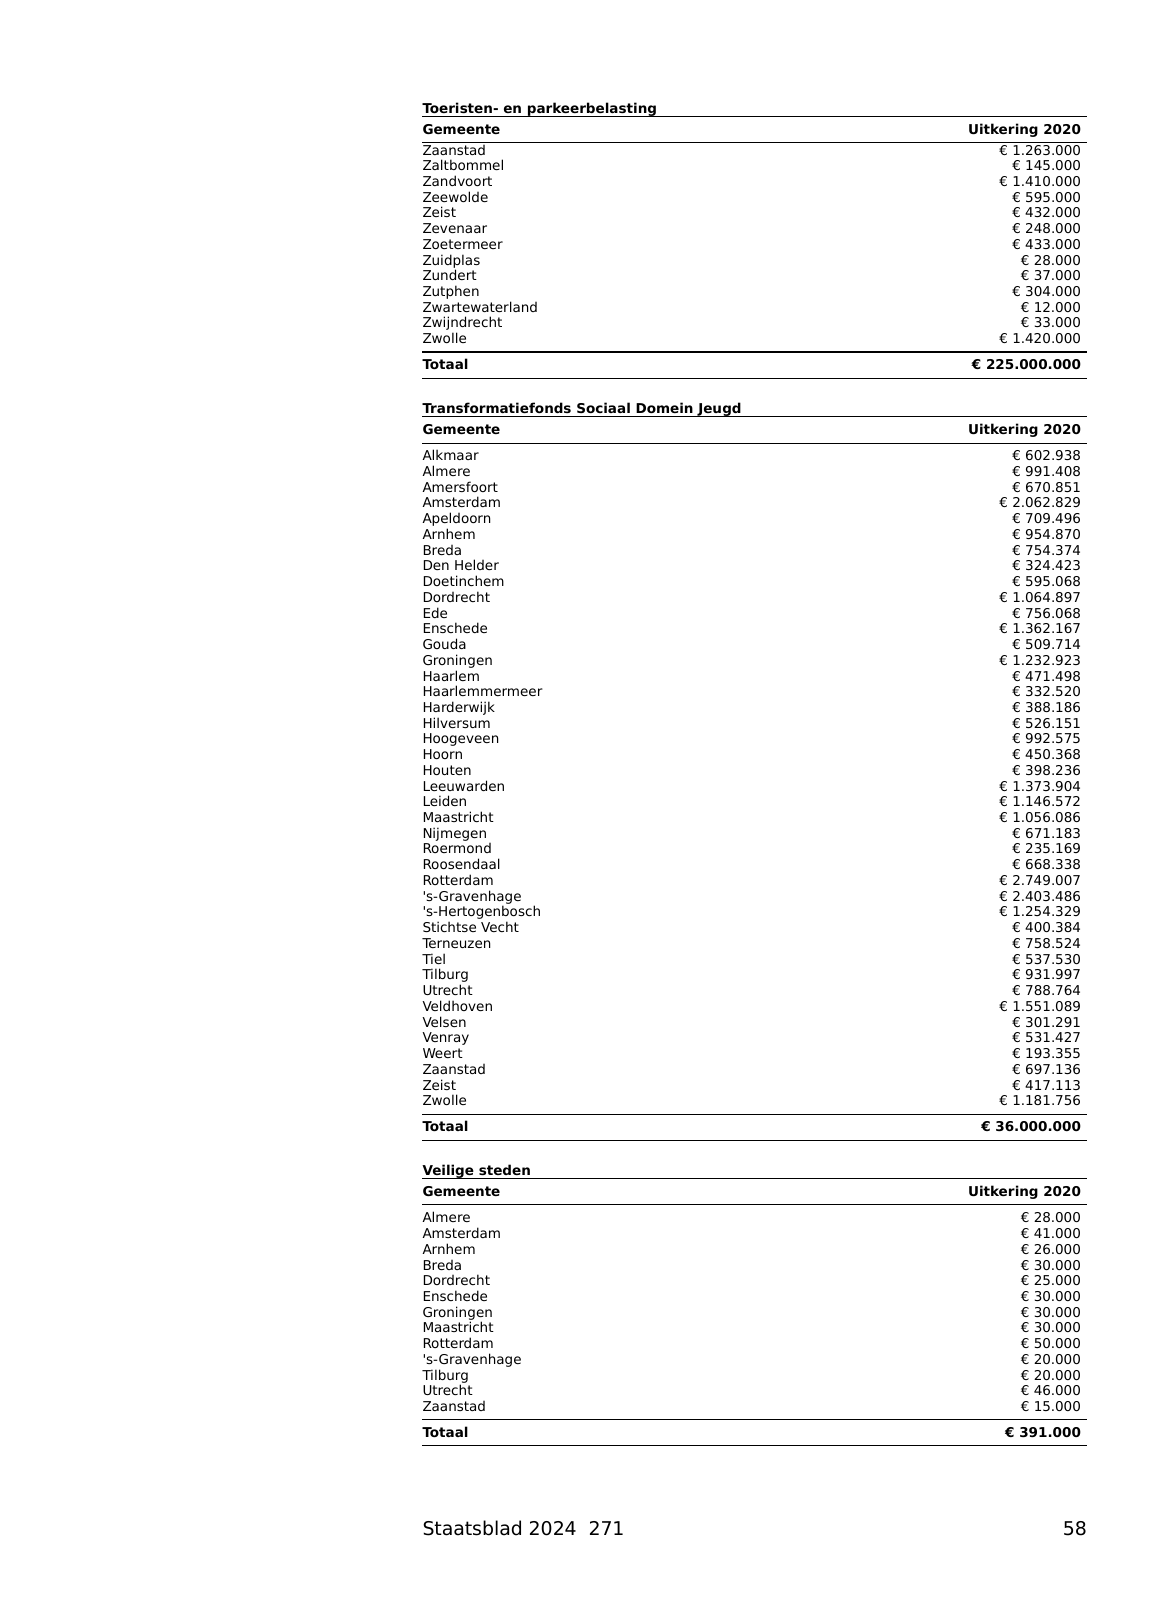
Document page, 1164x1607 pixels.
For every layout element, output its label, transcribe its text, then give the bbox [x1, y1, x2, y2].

table_cell Enschede [422, 1289, 754, 1304]
table_cell € 417.113 [754, 1077, 1087, 1093]
table_cell Stichtse Vecht [422, 920, 754, 936]
table_cell € 301.291 [754, 1014, 1087, 1030]
table_cell € 324.423 [754, 558, 1087, 574]
table_cell € 671.183 [754, 826, 1087, 841]
table_cell € 28.000 [754, 253, 1087, 268]
table_cell Ede [422, 605, 754, 621]
table_cell 's-Hertogenbosch [422, 904, 754, 920]
table_cell Breda [422, 543, 754, 558]
table_cell € 788.764 [754, 983, 1087, 999]
table_cell Leeuwarden [422, 779, 754, 794]
table_cell € 697.136 [754, 1062, 1087, 1077]
table_cell € 398.236 [754, 763, 1087, 778]
table_cell € 28.000 [754, 1205, 1087, 1226]
table_cell € 432.000 [754, 205, 1087, 221]
table_cell € 992.575 [754, 731, 1087, 747]
table_cell Apeldoorn [422, 511, 754, 527]
table_cell € 471.498 [754, 668, 1087, 684]
table_cell Amsterdam [422, 1226, 754, 1242]
table_cell Utrecht [422, 1383, 754, 1399]
table_cell € 391.000 [754, 1420, 1087, 1445]
table_cell Totaal [422, 1420, 754, 1445]
table_cell Maastricht [422, 810, 754, 826]
table_cell € 1.420.000 [754, 331, 1087, 351]
table_cell € 595.000 [754, 190, 1087, 205]
table_cell Zwartewaterland [422, 300, 754, 315]
table_cell Gemeente [422, 417, 754, 442]
table_cell Zwijndrecht [422, 315, 754, 331]
table_cell € 248.000 [754, 221, 1087, 237]
table_cell Den Helder [422, 558, 754, 574]
table_cell Groningen [422, 653, 754, 668]
table_cell € 1.410.000 [754, 174, 1087, 189]
table_cell Rotterdam [422, 873, 754, 888]
table_cell Leiden [422, 794, 754, 810]
table_cell € 26.000 [754, 1242, 1087, 1257]
table_cell € 1.181.756 [754, 1093, 1087, 1113]
table_cell Amsterdam [422, 495, 754, 511]
table_cell Uitkering 2020 [754, 417, 1087, 442]
table_cell Zutphen [422, 284, 754, 299]
table_cell 's-Gravenhage [422, 1352, 754, 1367]
table_header Transformatiefonds Sociaal Domein Jeugd [422, 401, 1087, 416]
table_cell € 1.373.904 [754, 779, 1087, 794]
table_cell Terneuzen [422, 936, 754, 951]
table_cell Groningen [422, 1305, 754, 1320]
table_cell Zaanstad [422, 1399, 754, 1419]
table_cell € 25.000 [754, 1273, 1087, 1289]
table_cell Breda [422, 1257, 754, 1273]
table_cell Velsen [422, 1014, 754, 1030]
table_cell € 1.146.572 [754, 794, 1087, 810]
table_cell Zundert [422, 268, 754, 284]
table_cell Zoetermeer [422, 237, 754, 252]
table_cell € 991.408 [754, 464, 1087, 479]
table_cell € 758.524 [754, 936, 1087, 951]
table_cell Arnhem [422, 527, 754, 542]
table_cell Haarlem [422, 668, 754, 684]
table_cell Gemeente [422, 1179, 754, 1204]
table_cell € 15.000 [754, 1399, 1087, 1419]
table_header Veilige steden [422, 1163, 1087, 1178]
table_cell € 1.232.923 [754, 653, 1087, 668]
table_cell Almere [422, 464, 754, 479]
table_cell Totaal [422, 353, 754, 378]
table_cell Doetinchem [422, 574, 754, 590]
table_cell € 1.064.897 [754, 590, 1087, 605]
table_cell € 235.169 [754, 841, 1087, 857]
table_cell Enschede [422, 621, 754, 637]
table_cell Amersfoort [422, 480, 754, 495]
table_cell Haarlemmermeer [422, 684, 754, 700]
table_cell Weert [422, 1046, 754, 1062]
table_cell Uitkering 2020 [754, 1179, 1087, 1204]
table_cell € 332.520 [754, 684, 1087, 700]
table_cell Zeist [422, 1077, 754, 1093]
table_cell € 30.000 [754, 1289, 1087, 1304]
table_cell € 20.000 [754, 1368, 1087, 1383]
table_cell € 509.714 [754, 637, 1087, 653]
table_cell € 33.000 [754, 315, 1087, 331]
table_cell Alkmaar [422, 444, 754, 464]
table_cell Totaal [422, 1115, 754, 1139]
table_cell € 526.151 [754, 716, 1087, 731]
table_cell Zuidplas [422, 253, 754, 268]
table_cell € 50.000 [754, 1336, 1087, 1352]
table_cell Tilburg [422, 967, 754, 983]
table_cell € 30.000 [754, 1320, 1087, 1336]
table_cell € 37.000 [754, 268, 1087, 284]
table_header Toeristen- en parkeerbelasting [422, 100, 1087, 116]
table_cell € 2.062.829 [754, 495, 1087, 511]
table_cell Nijmegen [422, 826, 754, 841]
table_cell € 954.870 [754, 527, 1087, 542]
table_cell Gouda [422, 637, 754, 653]
table_cell € 537.530 [754, 951, 1087, 967]
table_cell € 754.374 [754, 543, 1087, 558]
table_cell Houten [422, 763, 754, 778]
table_cell € 2.403.486 [754, 889, 1087, 904]
table_cell € 1.254.329 [754, 904, 1087, 920]
table_cell Roermond [422, 841, 754, 857]
table_cell Rotterdam [422, 1336, 754, 1352]
table_cell € 450.368 [754, 747, 1087, 763]
table_cell € 30.000 [754, 1305, 1087, 1320]
table_cell € 595.068 [754, 574, 1087, 590]
table_cell Zeewolde [422, 190, 754, 205]
table_cell € 41.000 [754, 1226, 1087, 1242]
table_cell € 1.551.089 [754, 999, 1087, 1014]
table_cell € 531.427 [754, 1030, 1087, 1046]
table_cell € 1.263.000 [754, 143, 1087, 158]
table_cell Hilversum [422, 716, 754, 731]
table_cell € 20.000 [754, 1352, 1087, 1367]
table_cell Zandvoort [422, 174, 754, 189]
table_cell € 2.749.007 [754, 873, 1087, 888]
table_cell € 193.355 [754, 1046, 1087, 1062]
table_cell Uitkering 2020 [754, 117, 1087, 142]
table_cell € 670.851 [754, 480, 1087, 495]
table_cell Maastricht [422, 1320, 754, 1336]
table_cell Zwolle [422, 331, 754, 351]
table_cell € 46.000 [754, 1383, 1087, 1399]
table_cell € 30.000 [754, 1257, 1087, 1273]
table_cell € 931.997 [754, 967, 1087, 983]
table_cell € 668.338 [754, 857, 1087, 873]
table_cell Zaltbommel [422, 158, 754, 174]
table_cell € 304.000 [754, 284, 1087, 299]
table_cell Dordrecht [422, 590, 754, 605]
table_cell Almere [422, 1205, 754, 1226]
table_cell € 225.000.000 [754, 353, 1087, 378]
table_cell Tilburg [422, 1368, 754, 1383]
table_cell Arnhem [422, 1242, 754, 1257]
table_cell Zaanstad [422, 1062, 754, 1077]
table_cell € 709.496 [754, 511, 1087, 527]
table_cell € 602.938 [754, 444, 1087, 464]
table_cell Zeist [422, 205, 754, 221]
table_cell Gemeente [422, 117, 754, 142]
table_cell € 145.000 [754, 158, 1087, 174]
table_cell € 388.186 [754, 700, 1087, 716]
table_cell € 433.000 [754, 237, 1087, 252]
table_cell € 12.000 [754, 300, 1087, 315]
table_cell Hoorn [422, 747, 754, 763]
table_cell Tiel [422, 951, 754, 967]
table_cell Zwolle [422, 1093, 754, 1113]
table_cell € 1.056.086 [754, 810, 1087, 826]
table_cell € 756.068 [754, 605, 1087, 621]
table_cell Hoogeveen [422, 731, 754, 747]
table_cell € 1.362.167 [754, 621, 1087, 637]
table_cell € 36.000.000 [754, 1115, 1087, 1139]
table_cell Dordrecht [422, 1273, 754, 1289]
table_cell Veldhoven [422, 999, 754, 1014]
table_cell Zaanstad [422, 143, 754, 158]
table_cell Roosendaal [422, 857, 754, 873]
table_cell Utrecht [422, 983, 754, 999]
table_cell € 400.384 [754, 920, 1087, 936]
table_cell Harderwijk [422, 700, 754, 716]
table_cell Zevenaar [422, 221, 754, 237]
table_cell 's-Gravenhage [422, 889, 754, 904]
table_cell Venray [422, 1030, 754, 1046]
